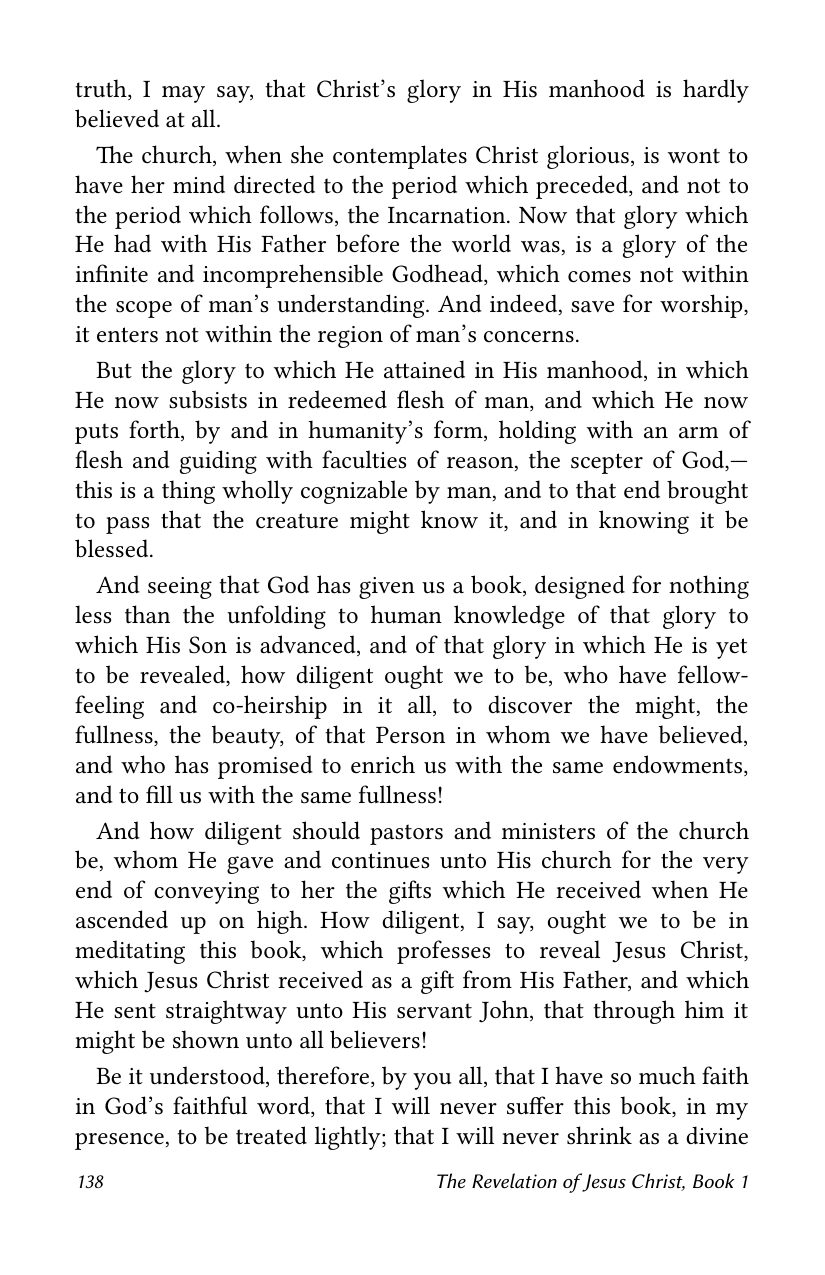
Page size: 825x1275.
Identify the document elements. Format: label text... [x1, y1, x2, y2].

text And how diligent should pastors and ministers of the church be, whom He gave and continues unto His church for the very end of conveying to her the gifts which He received when He ascended up on high. How diligent, I say, ought we to be in meditating this book, which professes to reveal Jesus Christ, which Jesus Christ received as a gift from His Father, and which He sent straightway unto His servant John, that through him it might be shown unto all believers! [75, 817, 750, 1054]
text Be it understood, therefore, by you all, that I have so much faith in God’s faithful word, that I will never suffer this book, in my presence, to be treated lightly; that I will never shrink as a divine [75, 1062, 750, 1150]
text And seeing that God has given us a book, designed for nothing less than the unfolding to human knowledge of that glory to which His Son is advanced, and of that glory in which He is yet to be revealed, how diligent ought we to be, who have fellow-feeling and co-heirship in it all, to discover the might, the fullness, the beauty, of that Person in whom we have believed, and who has promised to enrich us with the same endowments, and to fill us with the same fullness! [75, 571, 750, 809]
text truth, I may say, that Christ’s glory in His manhood is hardly believed at all. [75, 75, 750, 133]
text The church, when she contemplates Christ glorious, is wont to have her mind directed to the period which preceded, and not to the period which follows, the Incarnation. Now that glory which He had with His Father before the world was, is a glory of the infinite and incomprehensible Godhead, which comes not within the scope of man’s understanding. And indeed, save for worship, it enters not within the region of man’s concerns. [75, 141, 750, 349]
text But the glory to which He attained in His manhood, in which He now subsists in redeemed flesh of man, and which He now puts forth, by and in humanity’s form, holding with an arm of flesh and guiding with faculties of reason, the scepter of God,—this is a thing wholly cognizable by man, and to that end brought to pass that the creature might know it, and in knowing it be blessed. [75, 356, 750, 564]
